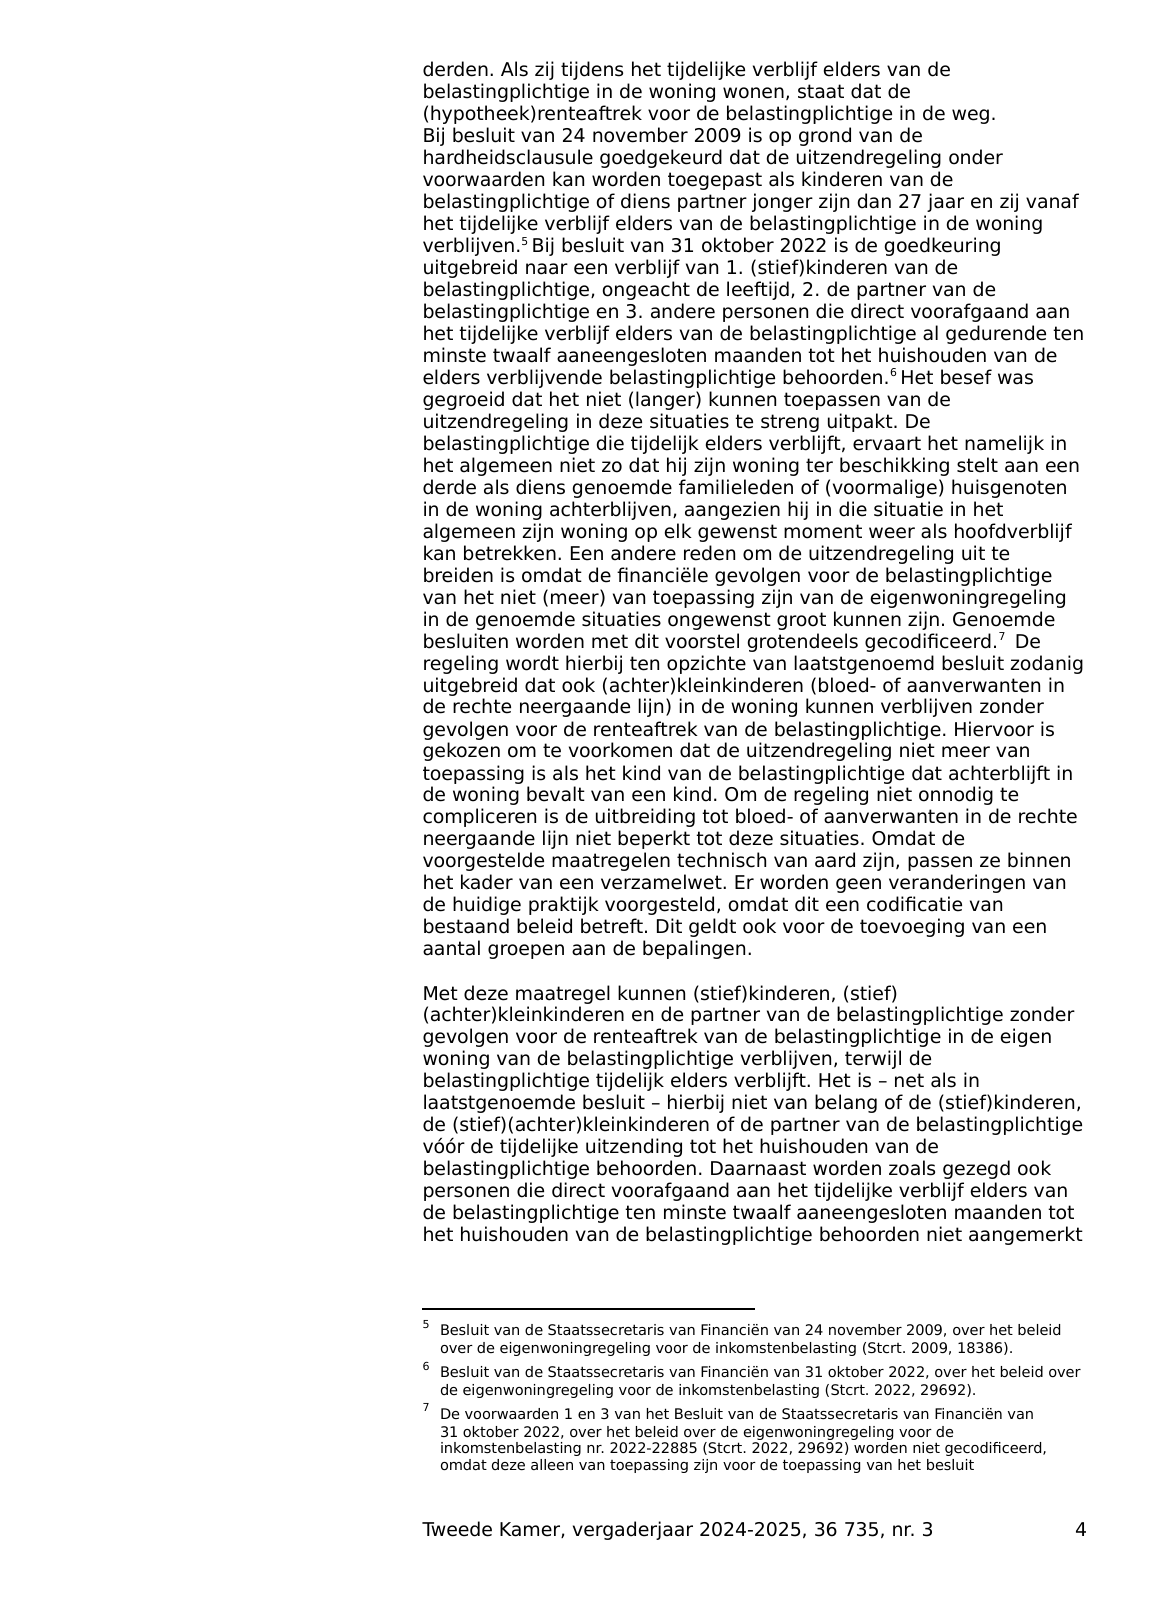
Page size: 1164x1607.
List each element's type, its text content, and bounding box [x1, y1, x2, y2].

text Bij besluit van 24 november 2009 is op grond van de hardheidsclausule goedgekeurd dat de uitzendregeling onder voorwaarden kan worden toegepast als kinderen van de belastingplichtige of diens partner jonger zijn dan 27 jaar en zij vanaf het tijdelijke verblijf elders van de belastingplichtige in de woning verblijven.Bij besluit van 31 oktober 2022 is de goedkeuring uitgebreid naar een verblijf van 1. (stief)kinderen van de belastingplichtige, ongeacht de leeftijd, 2. de partner van de belastingplichtige en 3. andere personen die direct voorafgaand aan het tijdelijke verblijf elders van de belastingplichtige al gedurende ten minste twaalf aaneengesloten maanden tot het huishouden van de elders verblijvende belastingplichtige behoorden.Het besef was gegroeid dat het niet (langer) kunnen toepassen van de uitzendregeling in deze situaties te streng uitpakt. De belastingplichtige die tijdelijk elders verblijft, ervaart het namelijk in het algemeen niet zo dat hij zijn woning ter beschikking stelt aan een derde als diens genoemde familieleden of (voormalige) huisgenoten in de woning achterblijven, aangezien hij in die situatie in het algemeen zijn woning op elk gewenst moment weer als hoofdverblijf kan betrekken. Een andere reden om de uitzendregeling uit te breiden is omdat de financiële gevolgen voor de belastingplichtige van het niet (meer) van toepassing zijn van de eigenwoningregeling in de genoemde situaties ongewenst groot kunnen zijn. Genoemde besluiten worden met dit voorstel grotendeels gecodificeerd. De regeling wordt hierbij ten opzichte van laatstgenoemd besluit zodanig uitgebreid dat ook (achter)kleinkinderen (bloed- of aanverwanten in de rechte neergaande lijn) in de woning kunnen verblijven zonder gevolgen voor de renteaftrek van de belastingplichtige. Hiervoor is gekozen om te voorkomen dat de uitzendregeling niet meer van toepassing is als het kind van de belastingplichtige dat achterblijft in de woning bevalt van een kind. Om de regeling niet onnodig te compliceren is de uitbreiding tot bloed- of aanverwanten in de rechte neergaande lijn niet beperkt tot deze situaties. Omdat de voorgestelde maatregelen technisch van aard zijn, passen ze binnen het kader van een verzamelwet. Er worden geen veranderingen van de huidige praktijk voorgesteld, omdat dit een codificatie van bestaand beleid betreft. Dit geldt ook voor de toevoeging van een aantal groepen aan de bepalingen. [422, 125, 1087, 960]
text Besluit van de Staatssecretaris van Financiën van 24 november 2009, over het beleid over de eigenwoningregeling voor de inkomstenbelasting (Stcrt. 2009, 18386). [422, 1318, 1087, 1357]
text Besluit van de Staatssecretaris van Financiën van 31 oktober 2022, over het beleid over de eigenwoningregeling voor de inkomstenbelasting (Stcrt. 2022, 29692). [422, 1360, 1087, 1399]
text derden. Als zij tijdens het tijdelijke verblijf elders van de belastingplichtige in de woning wonen, staat dat de (hypotheek)renteaftrek voor de belastingplichtige in de weg. [422, 59, 1087, 125]
text De voorwaarden 1 en 3 van het Besluit van de Staatssecretaris van Financiën van 31 oktober 2022, over het beleid over de eigenwoningregeling voor de inkomstenbelasting nr. 2022-22885 (Stcrt. 2022, 29692) worden niet gecodificeerd, omdat deze alleen van toepassing zijn voor de toepassing van het besluit [422, 1402, 1087, 1474]
text Met deze maatregel kunnen (stief)kinderen, (stief)(achter)kleinkinderen en de partner van de belastingplichtige zonder gevolgen voor de renteaftrek van de belastingplichtige in de eigen woning van de belastingplichtige verblijven, terwijl de belastingplichtige tijdelijk elders verblijft. Het is – net als in laatstgenoemde besluit – hierbij niet van belang of de (stief)kinderen, de (stief)(achter)kleinkinderen of de partner van de belastingplichtige vóór de tijdelijke uitzending tot het huishouden van de belastingplichtige behoorden. Daarnaast worden zoals gezegd ook personen die direct voorafgaand aan het tijdelijke verblijf elders van de belastingplichtige ten minste twaalf aaneengesloten maanden tot het huishouden van de belastingplichtige behoorden niet aangemerkt [422, 982, 1087, 1246]
